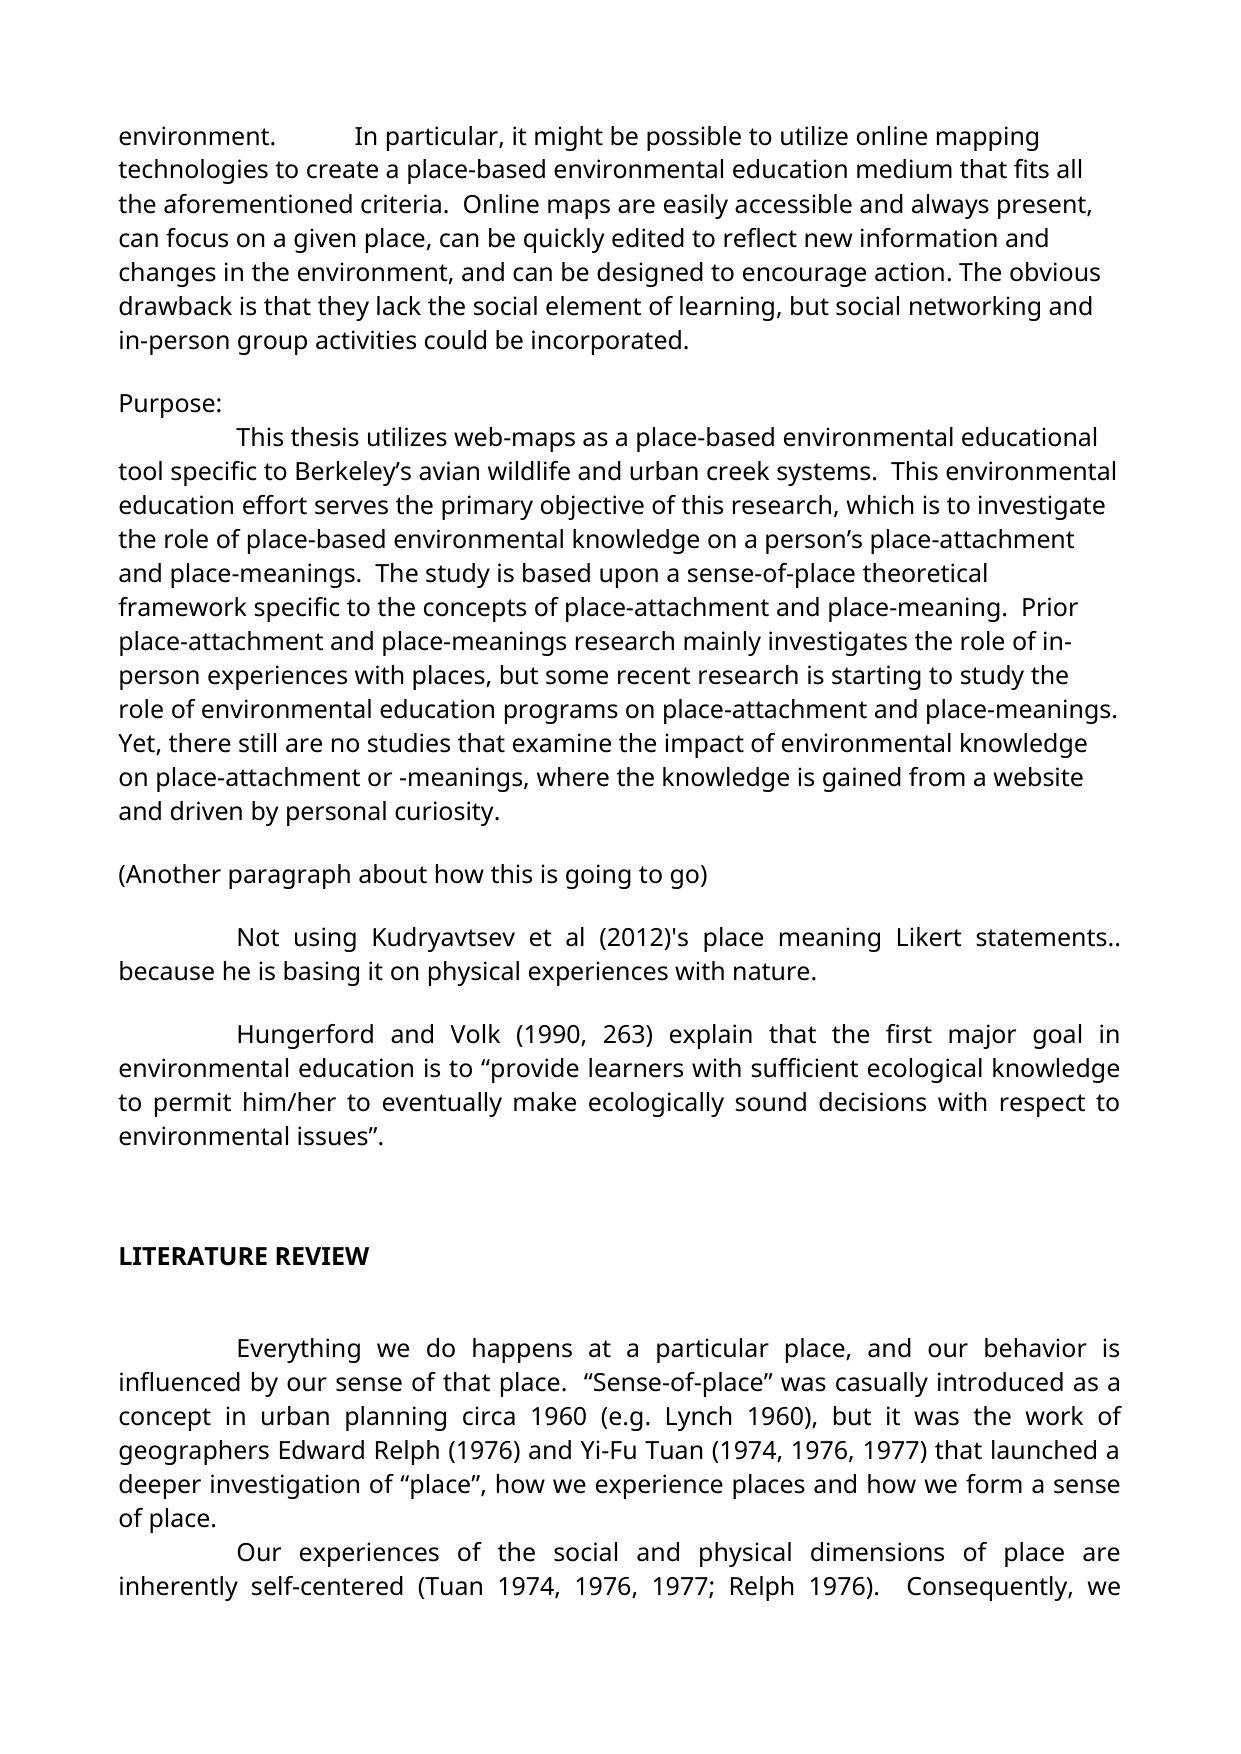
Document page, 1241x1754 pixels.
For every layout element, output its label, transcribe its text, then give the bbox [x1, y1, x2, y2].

text Everything we do happens at a particular place, and our behavior is influenced by our sense of that place. “Sense-of-place” was casually introduced as a concept in urban planning circa 1960 (e.g. Lynch 1960), but it was the work of geographers Edward Relph (1976) and Yi-Fu Tuan (1974, 1976, 1977) that launched a deeper investigation of “place”, how we experience places and how we form a sense of place. [118, 1331, 1122, 1535]
text Purpose: [118, 385, 1122, 419]
text Hungerford and Volk (1990, 263) explain that the first major goal in environmental education is to “provide learners with sufficient ecological knowledge to permit him/her to eventually make ecologically sound decisions with respect to environmental issues”. [118, 1017, 1122, 1153]
text Our experiences of the social and physical dimensions of place are inherently self-centered (Tuan 1974, 1976, 1977; Relph 1976). Consequently, we [118, 1535, 1122, 1603]
text (Another paragraph about how this is going to go) [118, 857, 1122, 891]
text environment. In particular, it might be possible to utilize online mapping technologies to create a place-based environmental education medium that fits all the aforementioned criteria. Online maps are easily accessible and always present, can focus on a given place, can be quickly edited to reflect new information and changes in the environment, and can be designed to encourage action. The obvious drawback is that they lack the social element of learning, but social networking and in-person group activities could be incorporated. [118, 118, 1122, 357]
text This thesis utilizes web-maps as a place-based environmental educational tool specific to Berkeley’s avian wildlife and urban creek systems. This environmental education effort serves the primary objective of this research, which is to investigate the role of place-based environmental knowledge on a person’s place-attachment and place-meanings. The study is based upon a sense-of-place theoretical framework specific to the concepts of place-attachment and place-meaning. Prior place-attachment and place-meanings research mainly investigates the role of in-person experiences with places, but some recent research is starting to study the role of environmental education programs on place-attachment and place-meanings. Yet, there still are no studies that examine the impact of environmental knowledge on place-attachment or -meanings, where the knowledge is gained from a website and driven by personal curiosity. [118, 419, 1122, 828]
text Not using Kudryavtsev et al (2012)'s place meaning Likert statements.. because he is basing it on physical experiences with nature. [118, 920, 1122, 988]
text LITERATURE REVIEW [118, 1239, 1122, 1273]
